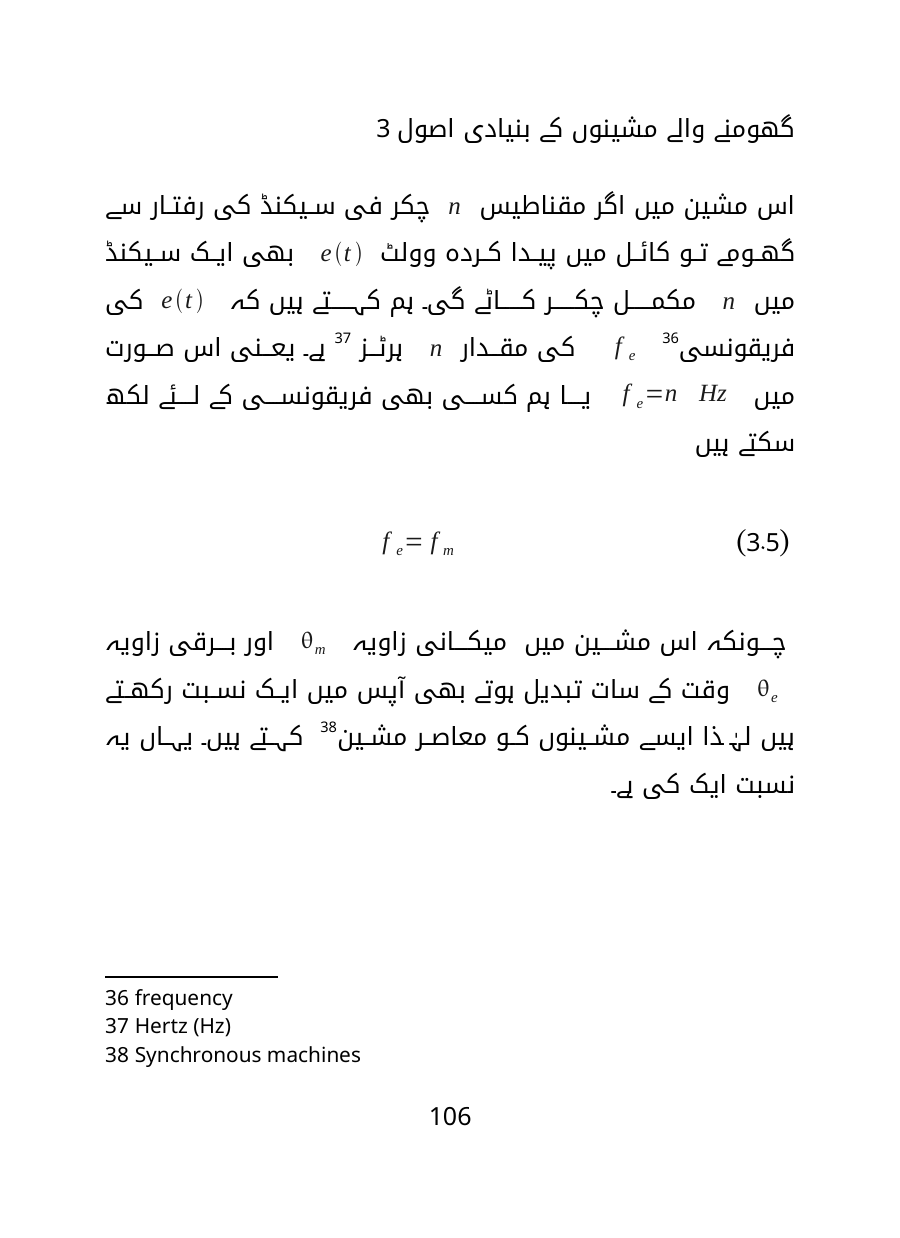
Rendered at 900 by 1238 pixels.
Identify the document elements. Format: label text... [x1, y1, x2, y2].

text Hertz (Hz) [105, 1012, 795, 1040]
table_header (3.5) [718, 513, 795, 585]
text اس مشین میں اگر مقناطیسچکر فی سیکنڈ کی رفتار سے گھومے تو کائل میں پیدا کردہ وولٹ بھی ایک سیکنڈ میں مکمل چکر کاٹے گی۔ ہم کہتے ہیں کہ کی فریقونسی کی مقدار ہرٹز ہے۔ یعنی اس صورت میں یا ہم کسی بھی فریقونسی کے لئے لکھ سکتے ہیں [105, 182, 795, 467]
text چونکہ اس مشین میں میکانی زاویہ اور برقی زاویہ وقت کے سات تبدیل ہوتے بھی آپس میں ایک نسبت رکھتے ہیں لہٰذا ایسے مشینوں کو معاصر مشین کہتے ہیں۔ یہاں یہ نسبت ایک کی ہے۔ [105, 619, 795, 808]
table_header [105, 513, 718, 585]
text frequency [105, 983, 795, 1012]
text Synchronous machines [105, 1040, 795, 1068]
